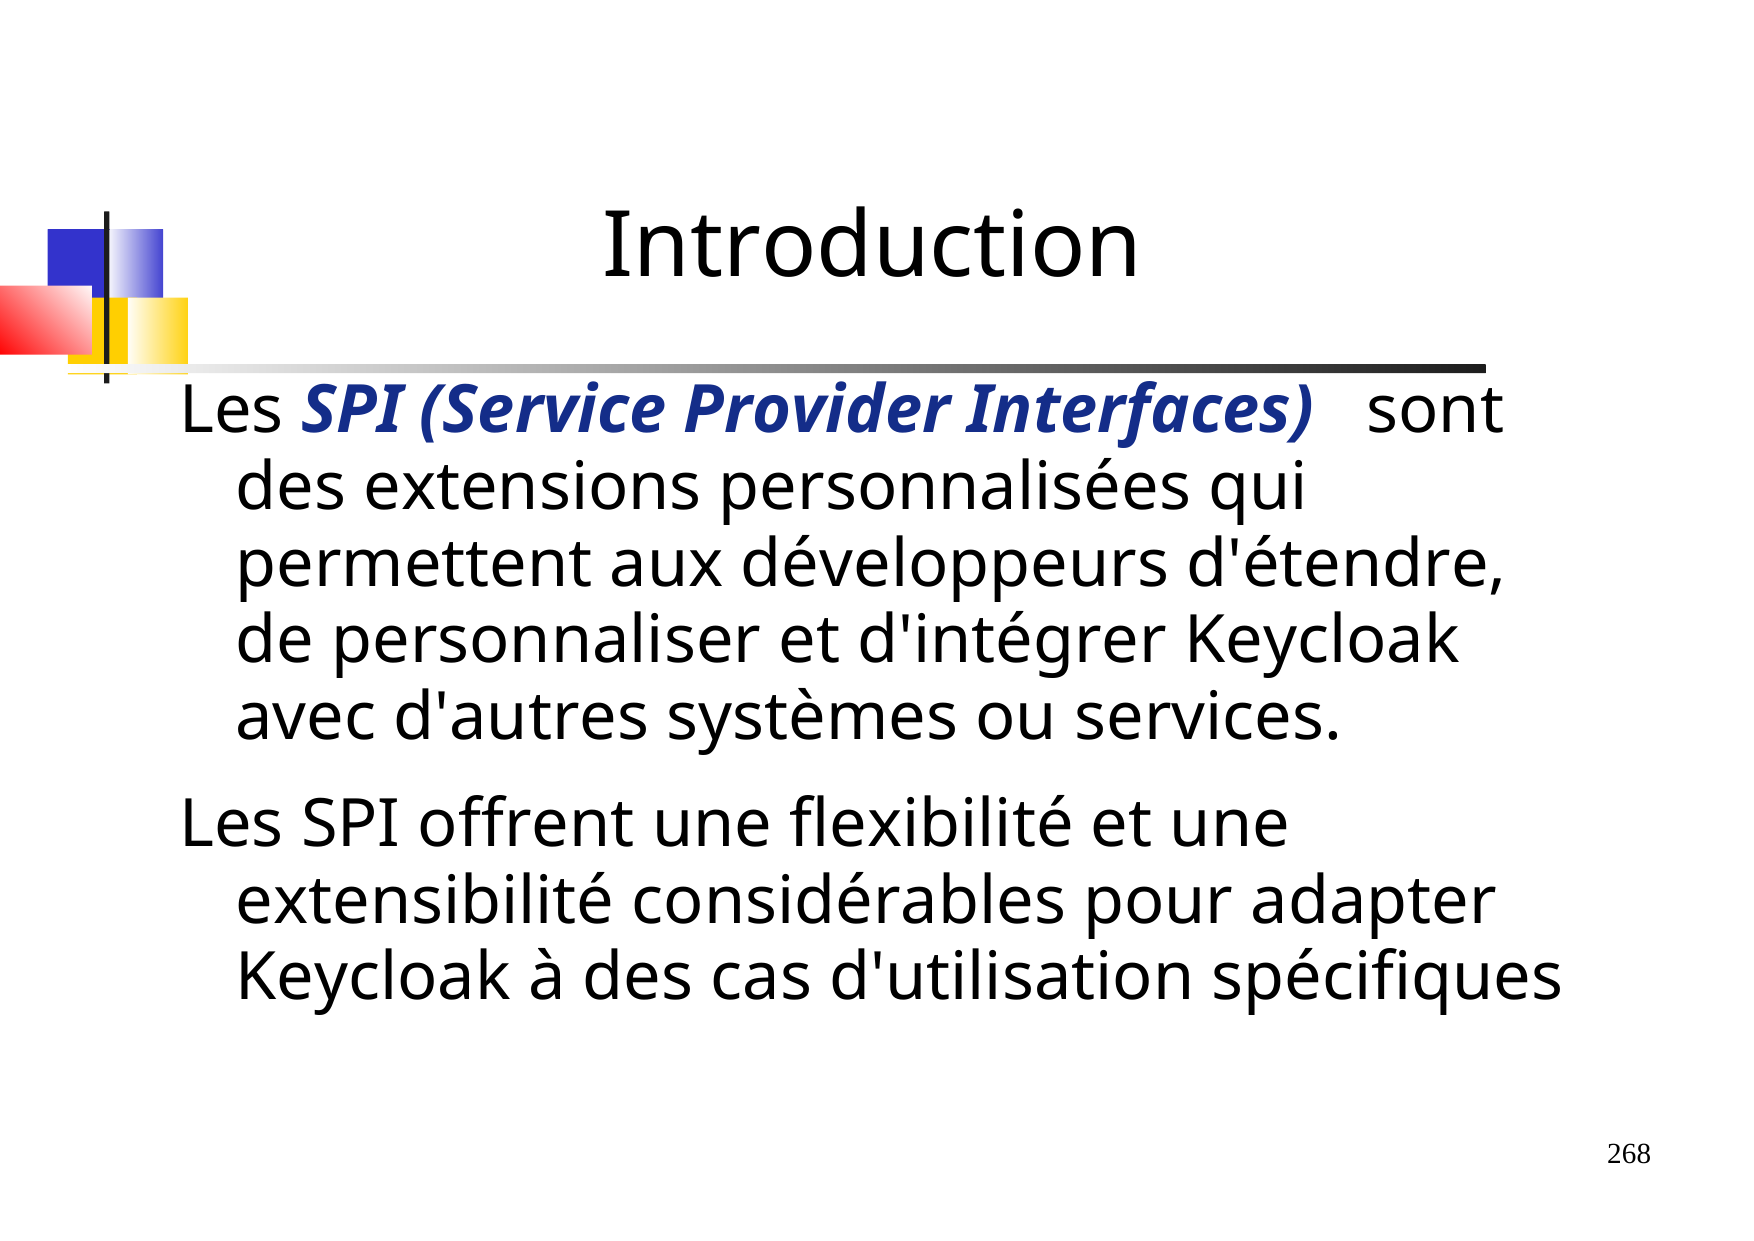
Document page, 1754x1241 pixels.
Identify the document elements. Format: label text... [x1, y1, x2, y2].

list Les SPI (Service Provider Interfaces) sont des extensions personnalisées qui permettent aux développeurs d'étendre, de personnaliser et d'intégrer Keycloak avec d'autres systèmes ou services. Les SPI offrent une flexibilité et une extensibilité considérables pour adapter Keycloak à des cas d'utilisation spécifiques [179, 371, 1567, 1091]
title Introduction [179, 139, 1567, 351]
